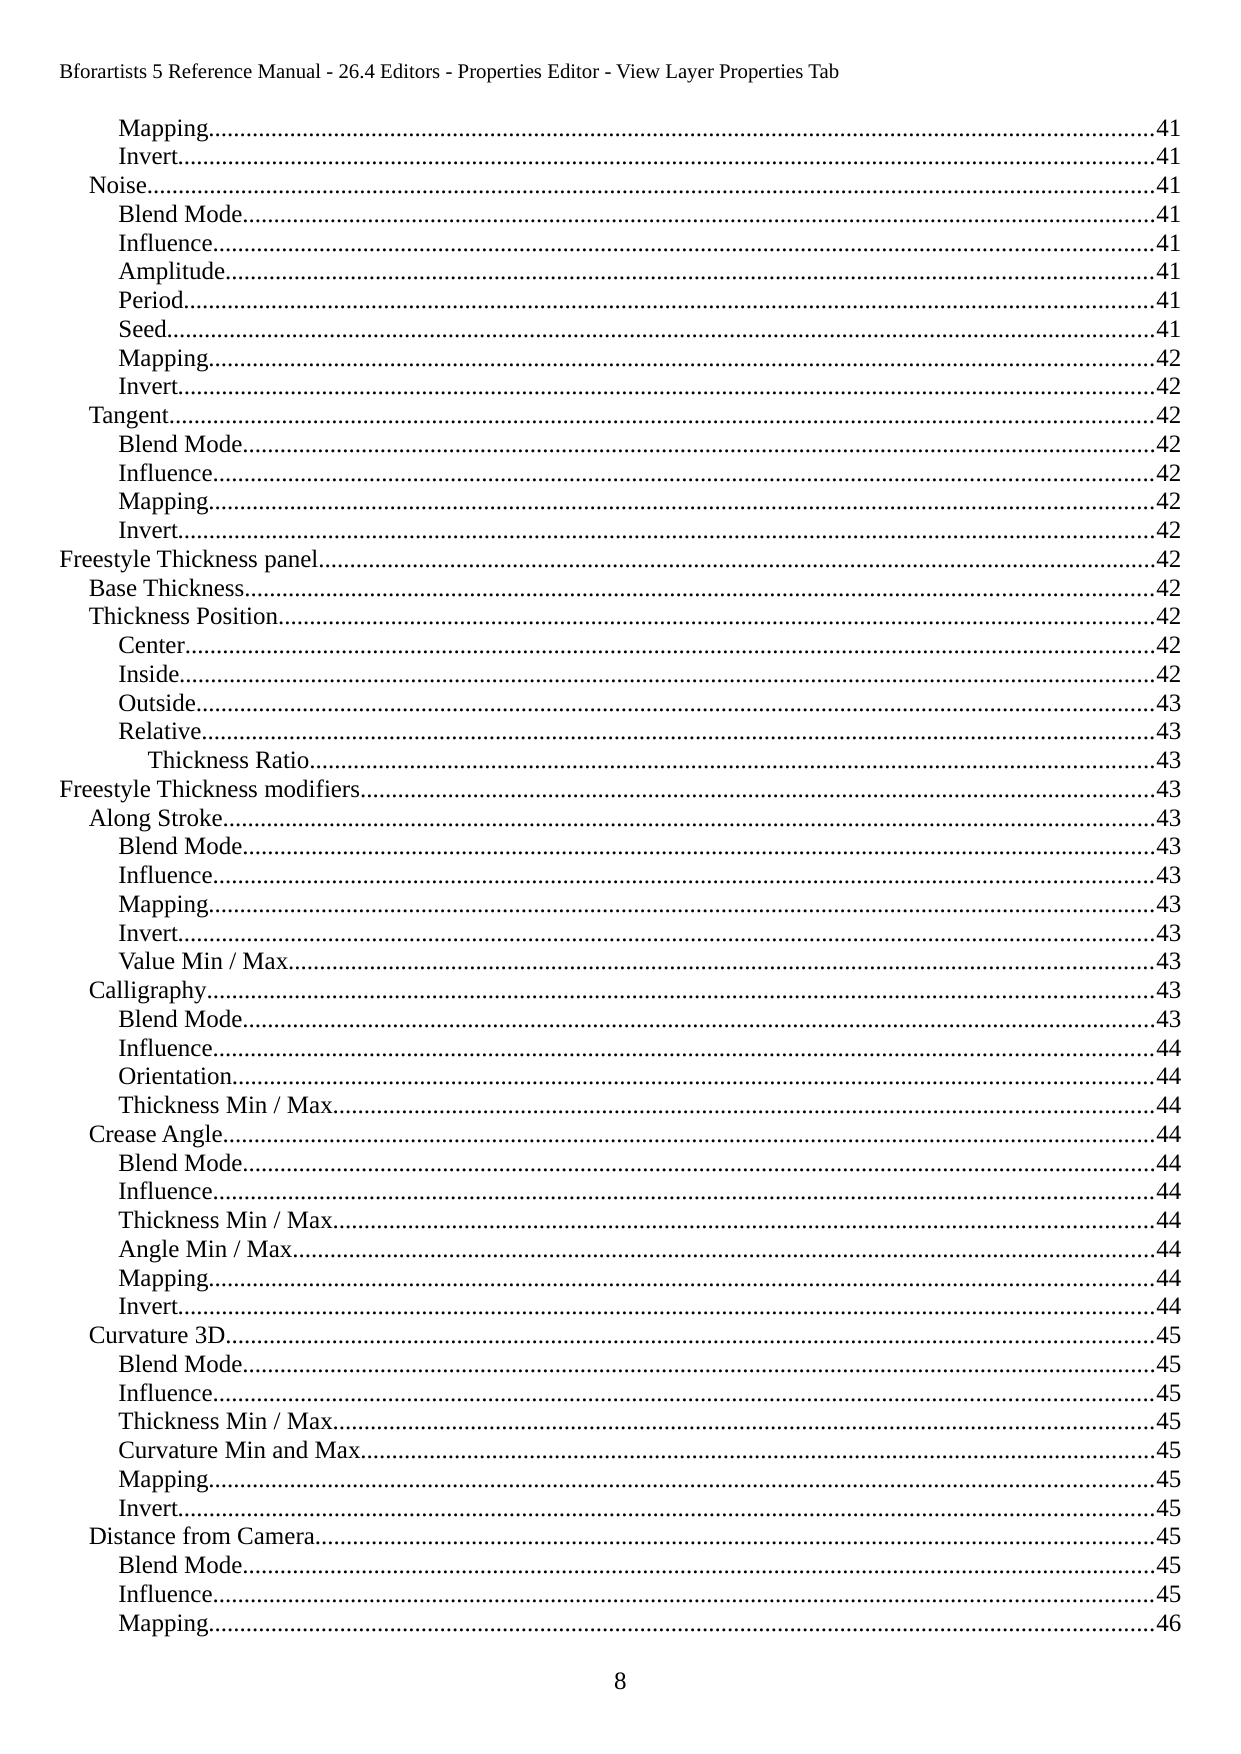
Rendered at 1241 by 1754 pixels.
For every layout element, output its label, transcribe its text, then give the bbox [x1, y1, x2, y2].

text Influence 45 [118, 1378, 1181, 1406]
text Curvature 3D 45 [88, 1320, 1181, 1349]
text Thickness Position 42 [88, 601, 1181, 630]
text Influence 43 [118, 860, 1181, 889]
text Outside 43 [118, 688, 1181, 716]
text Seed 41 [118, 314, 1181, 343]
text Invert 45 [118, 1493, 1181, 1521]
text Influence 41 [118, 228, 1181, 256]
text Distance from Camera 45 [88, 1521, 1181, 1550]
text Blend Mode 42 [118, 429, 1181, 458]
text Mapping 46 [118, 1608, 1181, 1636]
text Curvature Min and Max 45 [118, 1435, 1181, 1464]
text Influence 44 [118, 1176, 1181, 1205]
text Invert 43 [118, 918, 1181, 946]
text Relative 43 [118, 716, 1181, 745]
text Blend Mode 43 [118, 1004, 1181, 1033]
text Influence 45 [118, 1579, 1181, 1608]
text Crease Angle 44 [88, 1119, 1181, 1148]
text Invert 42 [118, 371, 1181, 400]
text Angle Min / Max 44 [118, 1234, 1181, 1263]
text Orientation 44 [118, 1061, 1181, 1090]
text Center 42 [118, 630, 1181, 659]
text Blend Mode 41 [118, 199, 1181, 228]
text Freestyle Thickness panel 42 [59, 544, 1181, 573]
text Invert 41 [118, 141, 1181, 170]
text Invert 44 [118, 1291, 1181, 1320]
text Calligraphy 43 [88, 975, 1181, 1004]
text Mapping 42 [118, 343, 1181, 371]
text Mapping 45 [118, 1464, 1181, 1493]
text Inside 42 [118, 659, 1181, 688]
text Freestyle Thickness modifiers 43 [59, 774, 1181, 803]
text Influence 42 [118, 458, 1181, 486]
text Mapping 42 [118, 486, 1181, 515]
text Blend Mode 45 [118, 1550, 1181, 1579]
text Tangent 42 [88, 400, 1181, 429]
text Invert 42 [118, 515, 1181, 544]
text Blend Mode 44 [118, 1148, 1181, 1176]
text Thickness Min / Max 44 [118, 1205, 1181, 1234]
text Influence 44 [118, 1033, 1181, 1061]
text Noise 41 [88, 170, 1181, 199]
text Blend Mode 45 [118, 1349, 1181, 1378]
text Mapping 41 [118, 113, 1181, 141]
text Period 41 [118, 285, 1181, 314]
text Mapping 44 [118, 1263, 1181, 1291]
text Thickness Min / Max 44 [118, 1090, 1181, 1119]
text Thickness Min / Max 45 [118, 1406, 1181, 1435]
text Amplitude 41 [118, 256, 1181, 285]
text Value Min / Max 43 [118, 946, 1181, 975]
text Along Stroke 43 [88, 803, 1181, 831]
text Mapping 43 [118, 889, 1181, 918]
text Blend Mode 43 [118, 831, 1181, 860]
text Thickness Ratio 43 [147, 745, 1181, 774]
text Base Thickness 42 [88, 573, 1181, 601]
